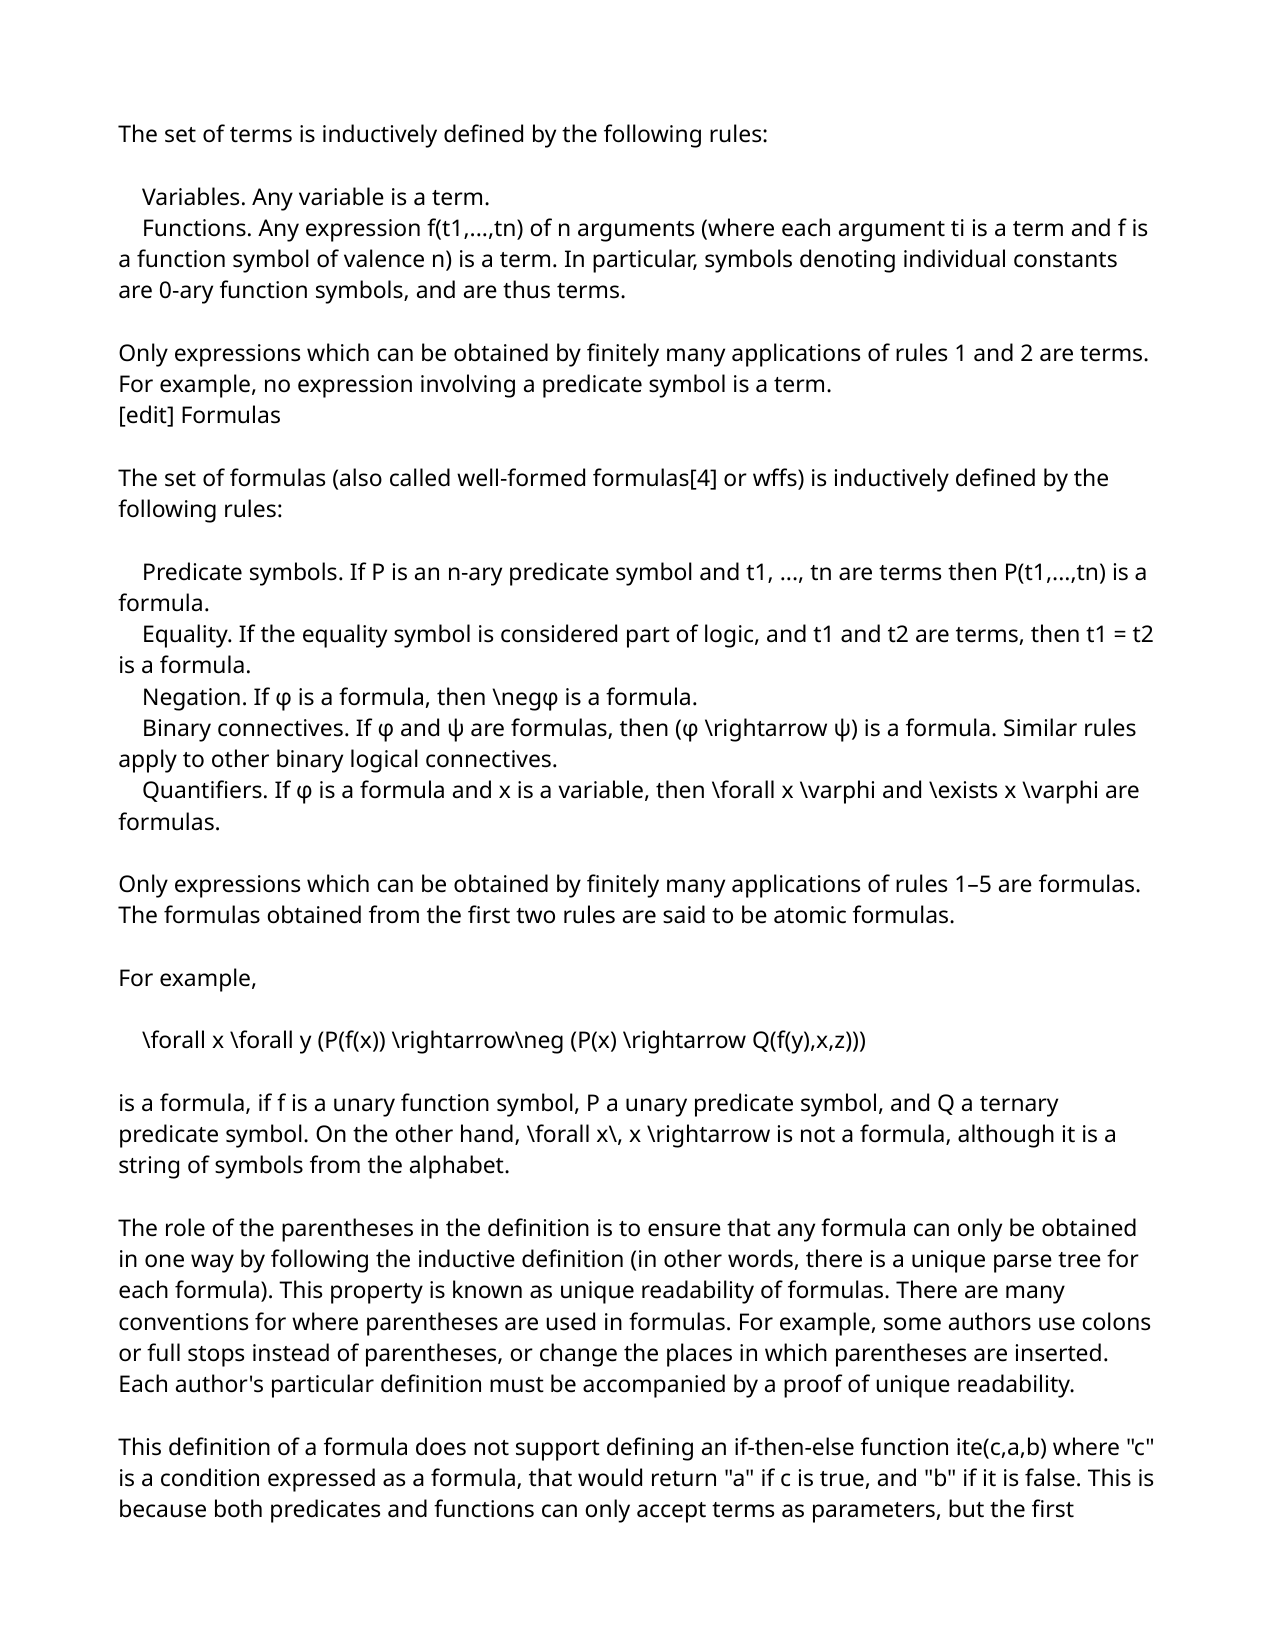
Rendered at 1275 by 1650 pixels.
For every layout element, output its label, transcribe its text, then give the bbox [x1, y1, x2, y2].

text The set of terms is inductively defined by the following rules: [118, 118, 1157, 149]
text Negation. If φ is a formula, then \negφ is a formula. [118, 681, 1157, 712]
text Functions. Any expression f(t1,...,tn) of n arguments (where each argument ti is a term and f is a function symbol of valence n) is a term. In particular, symbols denoting individual constants are 0-ary function symbols, and are thus terms. [118, 212, 1157, 306]
text \forall x \forall y (P(f(x)) \rightarrow\neg (P(x) \rightarrow Q(f(y),x,z))) [118, 1024, 1157, 1056]
text The set of formulas (also called well-formed formulas[4] or wffs) is inductively defined by the following rules: [118, 462, 1157, 524]
text Variables. Any variable is a term. [118, 181, 1157, 212]
text Predicate symbols. If P is an n-ary predicate symbol and t1, ..., tn are terms then P(t1,...,tn) is a formula. [118, 556, 1157, 618]
text Equality. If the equality symbol is considered part of logic, and t1 and t2 are terms, then t1 = t2 is a formula. [118, 618, 1157, 681]
text Only expressions which can be obtained by finitely many applications of rules 1 and 2 are terms. For example, no expression involving a predicate symbol is a term. [118, 337, 1157, 399]
text This definition of a formula does not support defining an if-then-else function ite(c,a,b) where "c" is a condition expressed as a formula, that would return "a" if c is true, and "b" if it is false. This is because both predicates and functions can only accept terms as parameters, but the first [118, 1431, 1157, 1524]
text is a formula, if f is a unary function symbol, P a unary predicate symbol, and Q a ternary predicate symbol. On the other hand, \forall x\, x \rightarrow is not a formula, although it is a string of symbols from the alphabet. [118, 1087, 1157, 1181]
text The role of the parentheses in the definition is to ensure that any formula can only be obtained in one way by following the inductive definition (in other words, there is a unique parse tree for each formula). This property is known as unique readability of formulas. There are many conventions for where parentheses are used in formulas. For example, some authors use colons or full stops instead of parentheses, or change the places in which parentheses are inserted. Each author's particular definition must be accompanied by a proof of unique readability. [118, 1212, 1157, 1399]
text Quantifiers. If φ is a formula and x is a variable, then \forall x \varphi and \exists x \varphi are formulas. [118, 774, 1157, 837]
text Only expressions which can be obtained by finitely many applications of rules 1–5 are formulas. The formulas obtained from the first two rules are said to be atomic formulas. [118, 868, 1157, 931]
text Binary connectives. If φ and ψ are formulas, then (φ \rightarrow ψ) is a formula. Similar rules apply to other binary logical connectives. [118, 712, 1157, 774]
text [edit] Formulas [118, 399, 1157, 431]
text For example, [118, 962, 1157, 993]
